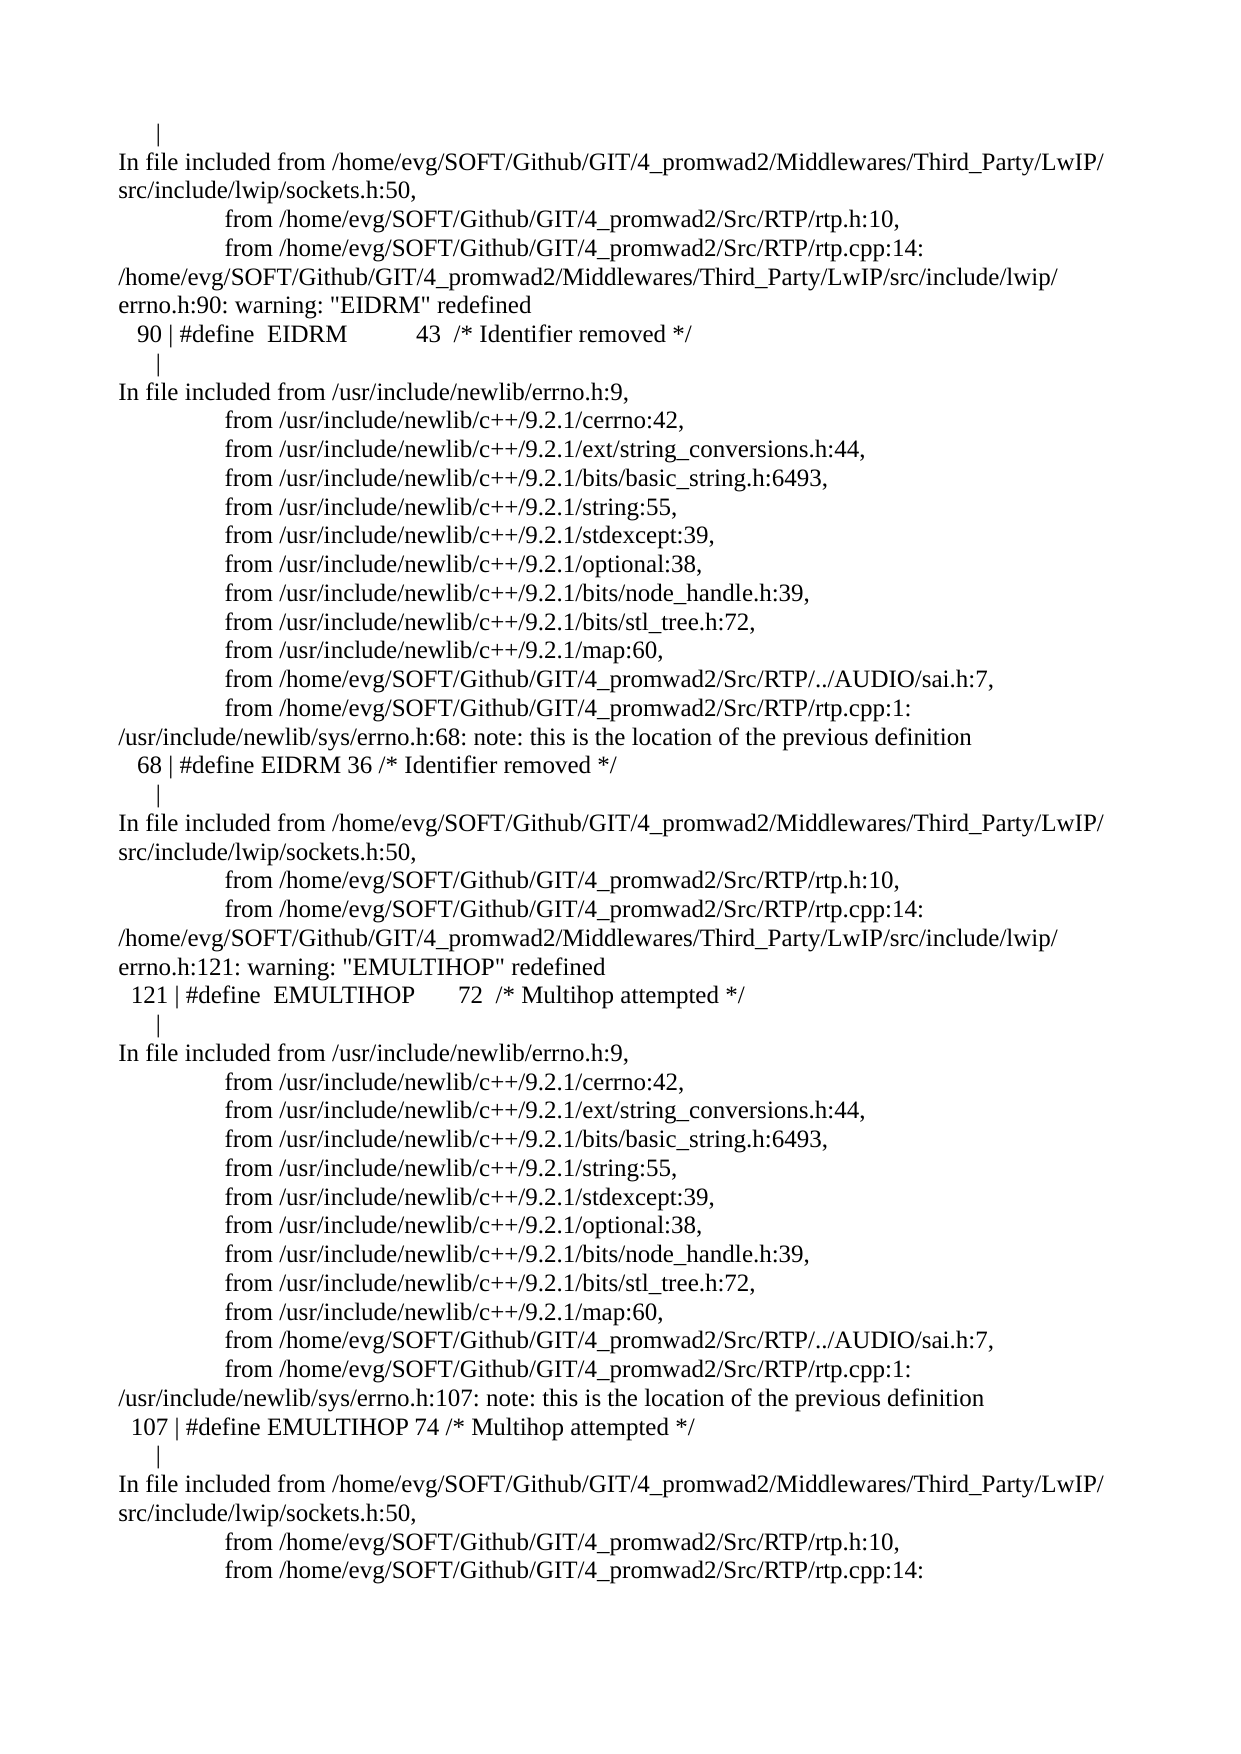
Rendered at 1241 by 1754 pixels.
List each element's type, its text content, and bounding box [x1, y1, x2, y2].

text | [118, 779, 1122, 808]
text 68 | #define EIDRM 36 /* Identifier removed */ [118, 751, 1122, 779]
text from /usr/include/newlib/c++/9.2.1/bits/stl_tree.h:72, [118, 1268, 1122, 1297]
text from /usr/include/newlib/c++/9.2.1/optional:38, [118, 549, 1122, 578]
text In file included from /usr/include/newlib/errno.h:9, [118, 377, 1122, 406]
text from /usr/include/newlib/c++/9.2.1/stdexcept:39, [118, 521, 1122, 549]
text In file included from /home/evg/SOFT/Github/GIT/4_promwad2/Middlewares/Third_Party/LwIP/src/include/lwip/sockets.h:50, [118, 147, 1122, 204]
text from /usr/include/newlib/c++/9.2.1/ext/string_conversions.h:44, [118, 1096, 1122, 1124]
text 90 | #define EIDRM 43 /* Identifier removed */ [118, 319, 1122, 348]
text from /home/evg/SOFT/Github/GIT/4_promwad2/Src/RTP/../AUDIO/sai.h:7, [118, 664, 1122, 693]
text from /home/evg/SOFT/Github/GIT/4_promwad2/Src/RTP/rtp.cpp:14: [118, 1556, 1122, 1584]
text from /usr/include/newlib/c++/9.2.1/map:60, [118, 636, 1122, 664]
text from /usr/include/newlib/c++/9.2.1/bits/node_handle.h:39, [118, 1239, 1122, 1268]
text from /usr/include/newlib/c++/9.2.1/bits/node_handle.h:39, [118, 578, 1122, 607]
text from /home/evg/SOFT/Github/GIT/4_promwad2/Src/RTP/rtp.cpp:14: [118, 894, 1122, 923]
text | [118, 1441, 1122, 1469]
text /home/evg/SOFT/Github/GIT/4_promwad2/Middlewares/Third_Party/LwIP/src/include/lwip/errno.h:121: warning: "EMULTIHOP" redefined [118, 923, 1122, 981]
text from /home/evg/SOFT/Github/GIT/4_promwad2/Src/RTP/rtp.cpp:1: [118, 1354, 1122, 1383]
text from /usr/include/newlib/c++/9.2.1/cerrno:42, [118, 1067, 1122, 1096]
text from /usr/include/newlib/c++/9.2.1/ext/string_conversions.h:44, [118, 434, 1122, 463]
text 121 | #define EMULTIHOP 72 /* Multihop attempted */ [118, 981, 1122, 1009]
text from /usr/include/newlib/c++/9.2.1/cerrno:42, [118, 406, 1122, 434]
text | [118, 1009, 1122, 1038]
text from /home/evg/SOFT/Github/GIT/4_promwad2/Src/RTP/../AUDIO/sai.h:7, [118, 1326, 1122, 1354]
text from /usr/include/newlib/c++/9.2.1/string:55, [118, 1153, 1122, 1182]
text In file included from /home/evg/SOFT/Github/GIT/4_promwad2/Middlewares/Third_Party/LwIP/src/include/lwip/sockets.h:50, [118, 1469, 1122, 1527]
text /home/evg/SOFT/Github/GIT/4_promwad2/Middlewares/Third_Party/LwIP/src/include/lwip/errno.h:90: warning: "EIDRM" redefined [118, 262, 1122, 319]
text | [118, 348, 1122, 377]
text from /home/evg/SOFT/Github/GIT/4_promwad2/Src/RTP/rtp.cpp:1: [118, 693, 1122, 722]
text In file included from /usr/include/newlib/errno.h:9, [118, 1038, 1122, 1067]
text from /home/evg/SOFT/Github/GIT/4_promwad2/Src/RTP/rtp.cpp:14: [118, 233, 1122, 262]
text from /usr/include/newlib/c++/9.2.1/bits/stl_tree.h:72, [118, 607, 1122, 636]
text In file included from /home/evg/SOFT/Github/GIT/4_promwad2/Middlewares/Third_Party/LwIP/src/include/lwip/sockets.h:50, [118, 808, 1122, 866]
text from /home/evg/SOFT/Github/GIT/4_promwad2/Src/RTP/rtp.h:10, [118, 204, 1122, 233]
text from /home/evg/SOFT/Github/GIT/4_promwad2/Src/RTP/rtp.h:10, [118, 1527, 1122, 1556]
text from /usr/include/newlib/c++/9.2.1/string:55, [118, 492, 1122, 521]
text from /usr/include/newlib/c++/9.2.1/bits/basic_string.h:6493, [118, 1124, 1122, 1153]
text from /usr/include/newlib/c++/9.2.1/optional:38, [118, 1211, 1122, 1239]
text from /usr/include/newlib/c++/9.2.1/stdexcept:39, [118, 1182, 1122, 1211]
text from /usr/include/newlib/c++/9.2.1/map:60, [118, 1297, 1122, 1326]
text /usr/include/newlib/sys/errno.h:107: note: this is the location of the previous definition [118, 1383, 1122, 1412]
text from /usr/include/newlib/c++/9.2.1/bits/basic_string.h:6493, [118, 463, 1122, 492]
text | [118, 118, 1122, 147]
text 107 | #define EMULTIHOP 74 /* Multihop attempted */ [118, 1412, 1122, 1441]
text from /home/evg/SOFT/Github/GIT/4_promwad2/Src/RTP/rtp.h:10, [118, 866, 1122, 894]
text /usr/include/newlib/sys/errno.h:68: note: this is the location of the previous definition [118, 722, 1122, 751]
